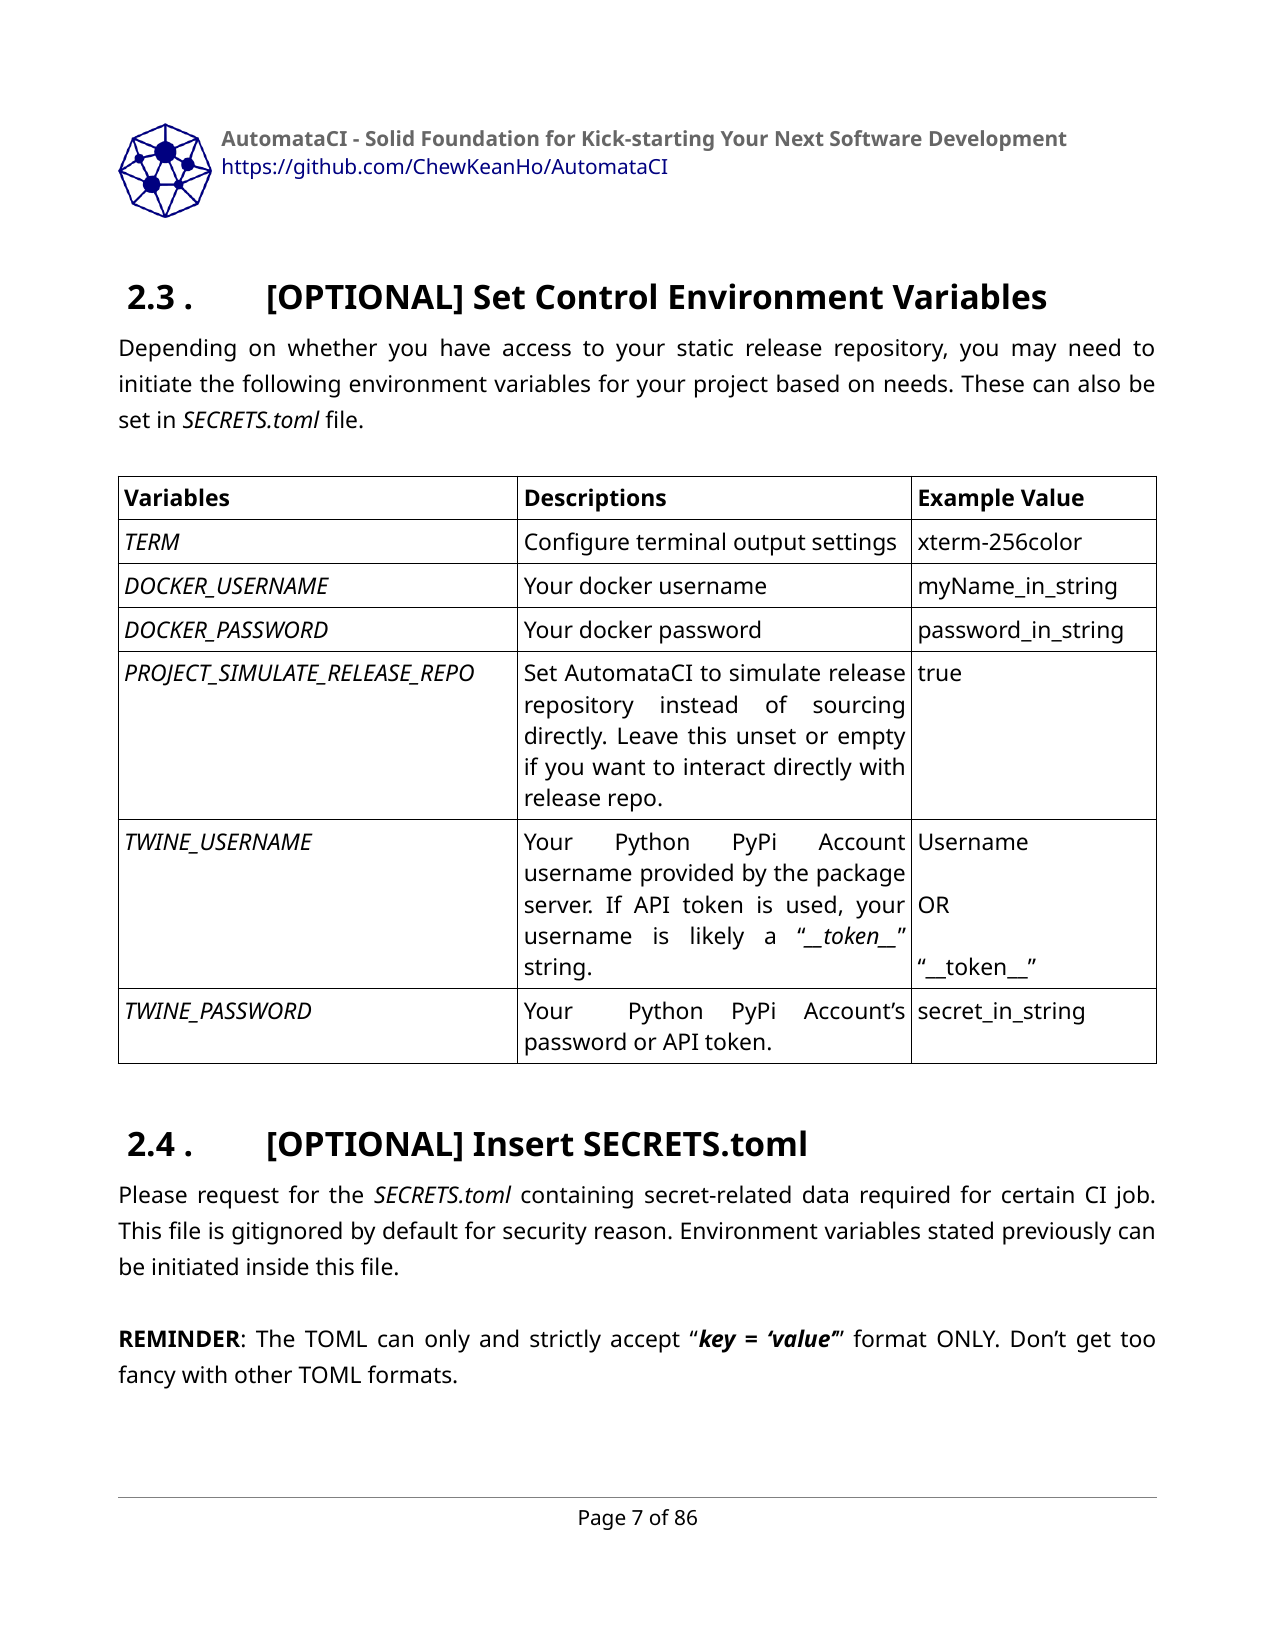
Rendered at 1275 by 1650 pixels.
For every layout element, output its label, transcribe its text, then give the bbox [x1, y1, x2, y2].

table_cell Username OR “__token__” [912, 820, 1156, 988]
table_cell Your docker password [518, 608, 911, 651]
table_cell Configure terminal output settings [518, 520, 911, 563]
table_cell xterm-256color [912, 520, 1156, 563]
table_cell Your docker username [518, 564, 911, 607]
table_cell TERM [119, 520, 517, 563]
picture [118, 123, 212, 218]
table_cell DOCKER_USERNAME [119, 564, 517, 607]
table_cell TWINE_PASSWORD [119, 989, 517, 1063]
table_cell secret_in_string [912, 989, 1156, 1063]
table_header Variables [119, 477, 517, 519]
subtitle [OPTIONAL] Insert SECRETS.toml [118, 1121, 1157, 1167]
table_cell TWINE_USERNAME [119, 820, 517, 988]
table_cell PROJECT_SIMULATE_RELEASE_REPO [119, 652, 517, 819]
table_cell Your Python PyPi Account’s password or API token. [518, 989, 911, 1063]
table_cell DOCKER_PASSWORD [119, 608, 517, 651]
table_cell password_in_string [912, 608, 1156, 651]
table_cell Set AutomataCI to simulate release repository instead of sourcing directly. Leave this unset or empty if you want to interact directly with release repo. [518, 652, 911, 819]
table_header Example Value [912, 477, 1156, 519]
text REMINDER: The TOML can only and strictly accept “key = ‘value’” format ONLY. Don’t get too fancy with other TOML formats. [118, 1323, 1157, 1390]
table_cell Your Python PyPi Account username provided by the package server. If API token is used, your username is likely a “__token__” string. [518, 820, 911, 988]
text Depending on whether you have access to your static release repository, you may need to initiate the following environment variables for your project based on needs. These can also be set in SECRETS.toml file. [118, 332, 1157, 435]
table_cell true [912, 652, 1156, 819]
subtitle [OPTIONAL] Set Control Environment Variables [118, 274, 1157, 319]
table_header Descriptions [518, 477, 911, 519]
table_cell myName_in_string [912, 564, 1156, 607]
text Please request for the SECRETS.toml containing secret-related data required for certain CI job. This file is gitignored by default for security reason. Environment variables stated previously can be initiated inside this file. [118, 1179, 1157, 1282]
